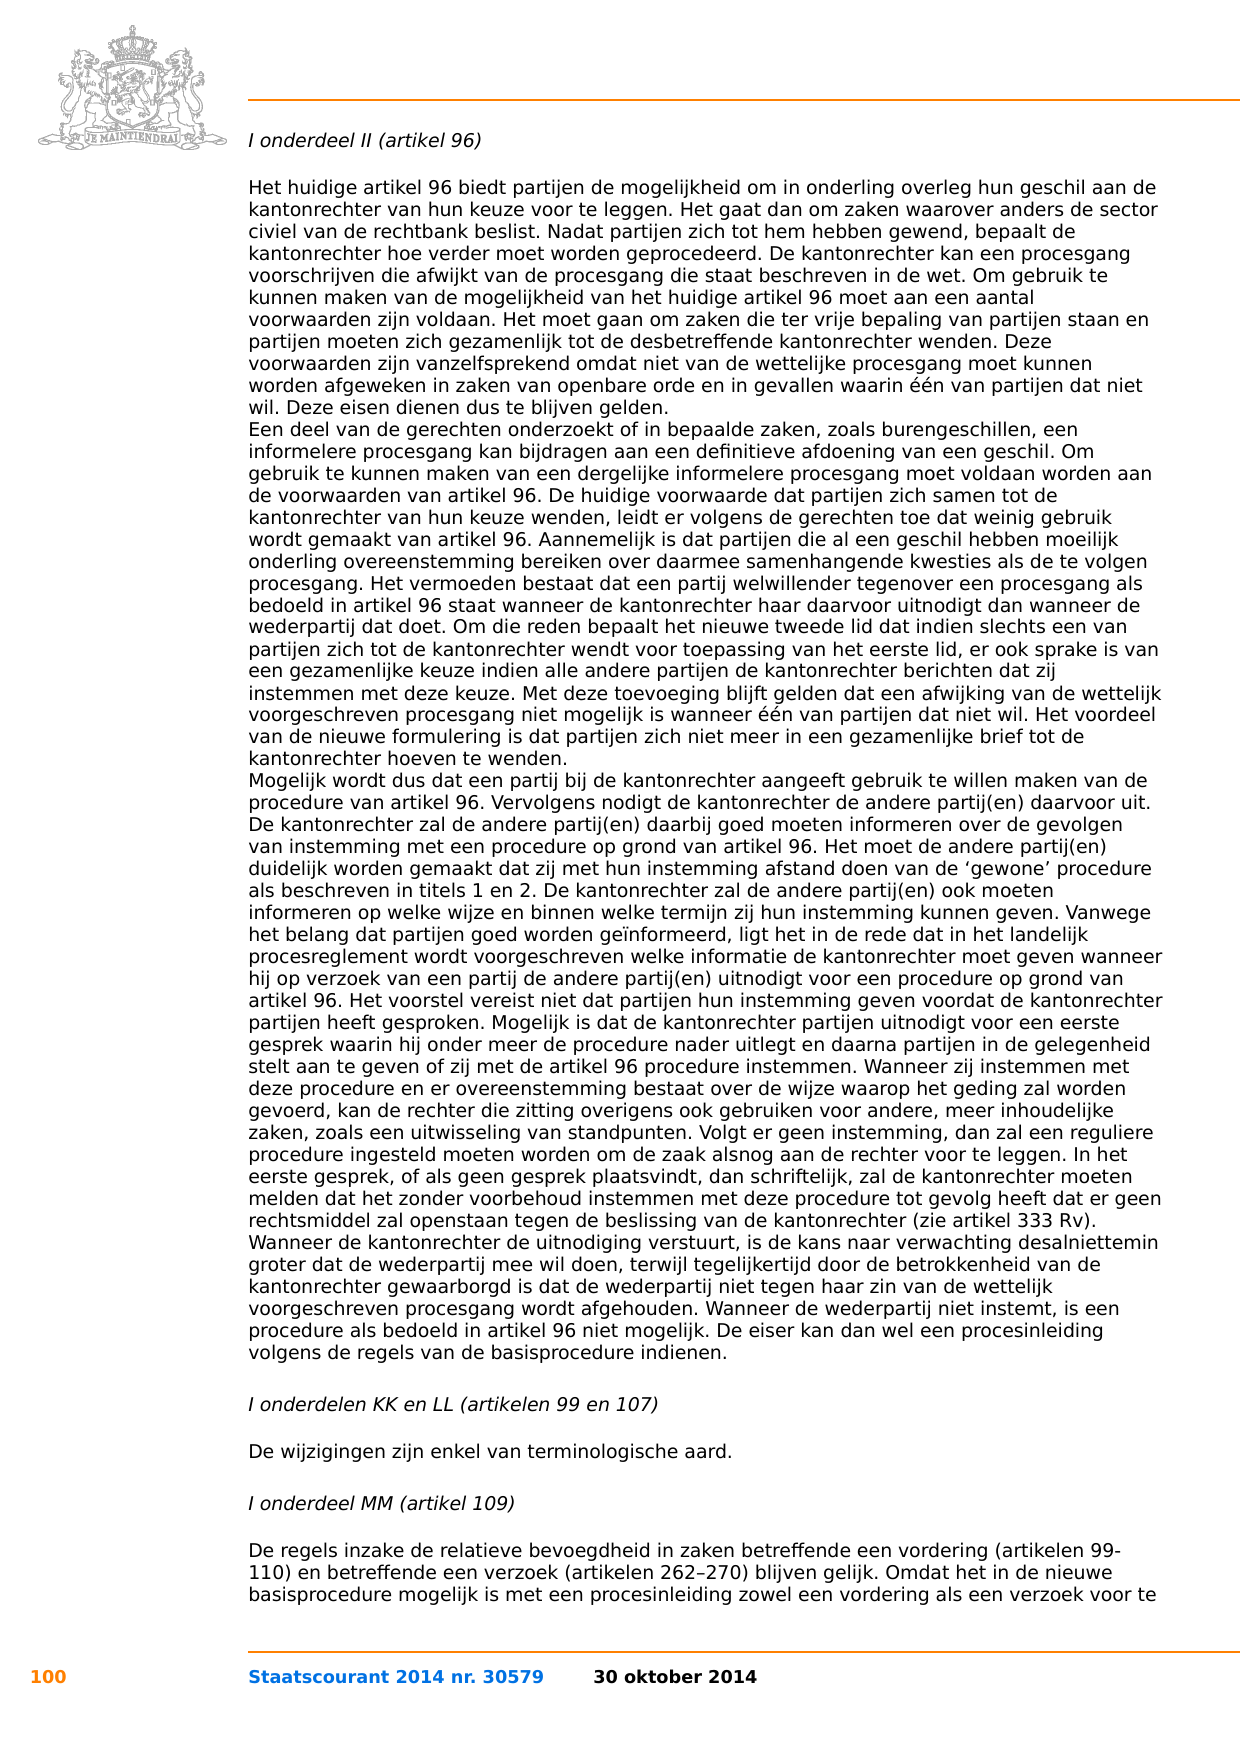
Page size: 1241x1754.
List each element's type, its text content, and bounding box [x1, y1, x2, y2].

text De regels inzake de relatieve bevoegdheid in zaken betreffende een vordering (artikelen 99-110) en betreffende een verzoek (artikelen 262–270) blijven gelijk. Omdat het in de nieuwe basisprocedure mogelijk is met een procesinleiding zowel een vordering als een verzoek voor te [248, 1540, 1163, 1606]
text De wijzigingen zijn enkel van terminologische aard. [248, 1441, 1163, 1463]
picture [38, 25, 227, 150]
text Mogelijk wordt dus dat een partij bij de kantonrechter aangeeft gebruik te willen maken van de procedure van artikel 96. Vervolgens nodigt de kantonrechter de andere partij(en) daarvoor uit. De kantonrechter zal de andere partij(en) daarbij goed moeten informeren over de gevolgen van instemming met een procedure op grond van artikel 96. Het moet de andere partij(en) duidelijk worden gemaakt dat zij met hun instemming afstand doen van de ‘gewone’ procedure als beschreven in titels 1 en 2. De kantonrechter zal de andere partij(en) ook moeten informeren op welke wijze en binnen welke termijn zij hun instemming kunnen geven. Vanwege het belang dat partijen goed worden geïnformeerd, ligt het in de rede dat in het landelijk procesreglement wordt voorgeschreven welke informatie de kantonrechter moet geven wanneer hij op verzoek van een partij de andere partij(en) uitnodigt voor een procedure op grond van artikel 96. Het voorstel vereist niet dat partijen hun instemming geven voordat de kantonrechter partijen heeft gesproken. Mogelijk is dat de kantonrechter partijen uitnodigt voor een eerste gesprek waarin hij onder meer de procedure nader uitlegt en daarna partijen in de gelegenheid stelt aan te geven of zij met de artikel 96 procedure instemmen. Wanneer zij instemmen met deze procedure en er overeenstemming bestaat over de wijze waarop het geding zal worden gevoerd, kan de rechter die zitting overigens ook gebruiken voor andere, meer inhoudelijke zaken, zoals een uitwisseling van standpunten. Volgt er geen instemming, dan zal een reguliere procedure ingesteld moeten worden om de zaak alsnog aan de rechter voor te leggen. In het eerste gesprek, of als geen gesprek plaatsvindt, dan schriftelijk, zal de kantonrechter moeten melden dat het zonder voorbehoud instemmen met deze procedure tot gevolg heeft dat er geen rechtsmiddel zal openstaan tegen de beslissing van de kantonrechter (zie artikel 333 Rv). Wanneer de kantonrechter de uitnodiging verstuurt, is de kans naar verwachting desalniettemin groter dat de wederpartij mee wil doen, terwijl tegelijkertijd door de betrokkenheid van de kantonrechter gewaarborgd is dat de wederpartij niet tegen haar zin van de wettelijk voorgeschreven procesgang wordt afgehouden. Wanneer de wederpartij niet instemt, is een procedure als bedoeld in artikel 96 niet mogelijk. De eiser kan dan wel een procesinleiding volgens de regels van de basisprocedure indienen. [248, 770, 1163, 1364]
subtitle I onderdelen KK en LL (artikelen 99 en 107) [248, 1394, 1163, 1416]
subtitle I onderdeel II (artikel 96) [248, 130, 1163, 152]
text Een deel van de gerechten onderzoekt of in bepaalde zaken, zoals burengeschillen, een informelere procesgang kan bijdragen aan een definitieve afdoening van een geschil. Om gebruik te kunnen maken van een dergelijke informelere procesgang moet voldaan worden aan de voorwaarden van artikel 96. De huidige voorwaarde dat partijen zich samen tot de kantonrechter van hun keuze wenden, leidt er volgens de gerechten toe dat weinig gebruik wordt gemaakt van artikel 96. Aannemelijk is dat partijen die al een geschil hebben moeilijk onderling overeenstemming bereiken over daarmee samenhangende kwesties als de te volgen procesgang. Het vermoeden bestaat dat een partij welwillender tegenover een procesgang als bedoeld in artikel 96 staat wanneer de kantonrechter haar daarvoor uitnodigt dan wanneer de wederpartij dat doet. Om die reden bepaalt het nieuwe tweede lid dat indien slechts een van partijen zich tot de kantonrechter wendt voor toepassing van het eerste lid, er ook sprake is van een gezamenlijke keuze indien alle andere partijen de kantonrechter berichten dat zij instemmen met deze keuze. Met deze toevoeging blijft gelden dat een afwijking van de wettelijk voorgeschreven procesgang niet mogelijk is wanneer één van partijen dat niet wil. Het voordeel van de nieuwe formulering is dat partijen zich niet meer in een gezamenlijke brief tot de kantonrechter hoeven te wenden. [248, 419, 1163, 770]
text Het huidige artikel 96 biedt partijen de mogelijkheid om in onderling overleg hun geschil aan de kantonrechter van hun keuze voor te leggen. Het gaat dan om zaken waarover anders de sector civiel van de rechtbank beslist. Nadat partijen zich tot hem hebben gewend, bepaalt de kantonrechter hoe verder moet worden geprocedeerd. De kantonrechter kan een procesgang voorschrijven die afwijkt van de procesgang die staat beschreven in de wet. Om gebruik te kunnen maken van de mogelijkheid van het huidige artikel 96 moet aan een aantal voorwaarden zijn voldaan. Het moet gaan om zaken die ter vrije bepaling van partijen staan en partijen moeten zich gezamenlijk tot de desbetreffende kantonrechter wenden. Deze voorwaarden zijn vanzelfsprekend omdat niet van de wettelijke procesgang moet kunnen worden afgeweken in zaken van openbare orde en in gevallen waarin één van partijen dat niet wil. Deze eisen dienen dus te blijven gelden. [248, 177, 1163, 419]
subtitle I onderdeel MM (artikel 109) [248, 1493, 1163, 1515]
